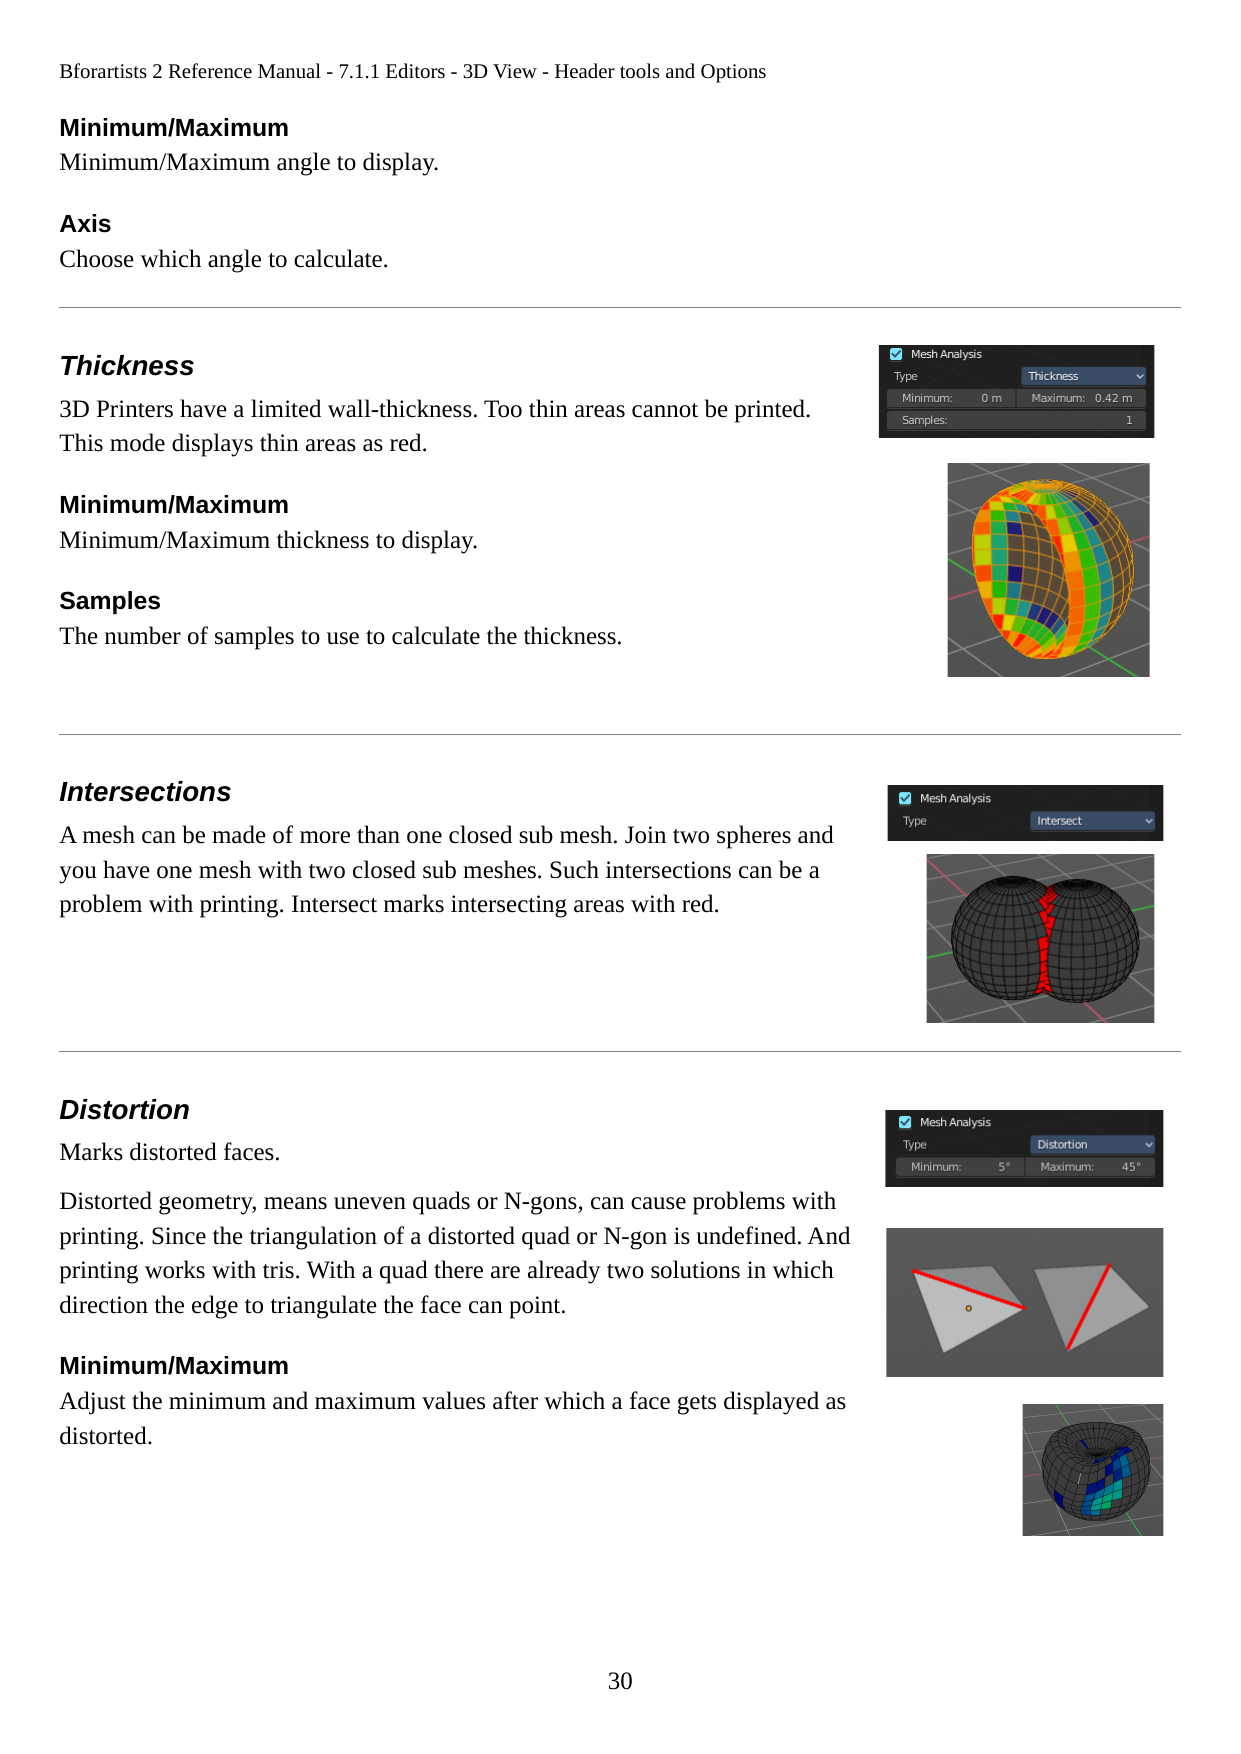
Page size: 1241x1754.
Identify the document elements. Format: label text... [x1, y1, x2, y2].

text A mesh can be made of more than one closed sub mesh. Join two spheres and you have one mesh with two closed sub meshes. Such intersections can be a problem with printing. Intersect marks intersecting areas with red. [59, 820, 1181, 918]
text [1150, 525, 1181, 553]
text Adjust the minimum and maximum values after which a face gets displayed as distorted. [59, 1386, 1181, 1449]
picture [947, 463, 1150, 677]
text 3D Printers have a limited wall-thickness. Too thin areas cannot be printed. This mode displays thin areas as red. [59, 394, 1181, 457]
subtitle Thickness [59, 349, 878, 381]
text Minimum/Maximum thickness to display. [59, 525, 947, 553]
subtitle [1150, 490, 1181, 518]
subtitle [1150, 586, 1181, 615]
text The number of samples to use to calculate the thickness. [59, 621, 947, 650]
subtitle Minimum/Maximum [59, 490, 947, 518]
subtitle Samples [59, 586, 947, 615]
text Marks distorted faces. [59, 1137, 885, 1166]
picture [1022, 1404, 1164, 1536]
text Minimum/Maximum angle to display. [59, 147, 1181, 176]
subtitle Intersections [59, 776, 1181, 808]
subtitle Minimum/Maximum [59, 1351, 1181, 1380]
text [1164, 1137, 1181, 1166]
subtitle Minimum/Maximum [59, 113, 1181, 141]
picture [886, 1228, 1164, 1377]
text Choose which angle to calculate. [59, 244, 1181, 272]
picture [926, 854, 1155, 1023]
text Distorted geometry, means uneven quads or N-gons, can cause problems with printing. Since the triangulation of a distorted quad or N-gon is undefined. And printing works with tris. With a quad there are already two solutions in which direction the edge to triangulate the face can point. [59, 1186, 1181, 1319]
subtitle Distortion [59, 1093, 1181, 1125]
subtitle [1155, 349, 1181, 381]
picture [885, 1110, 1164, 1187]
subtitle Axis [59, 209, 1181, 237]
picture [887, 785, 1164, 841]
picture [878, 345, 1155, 438]
